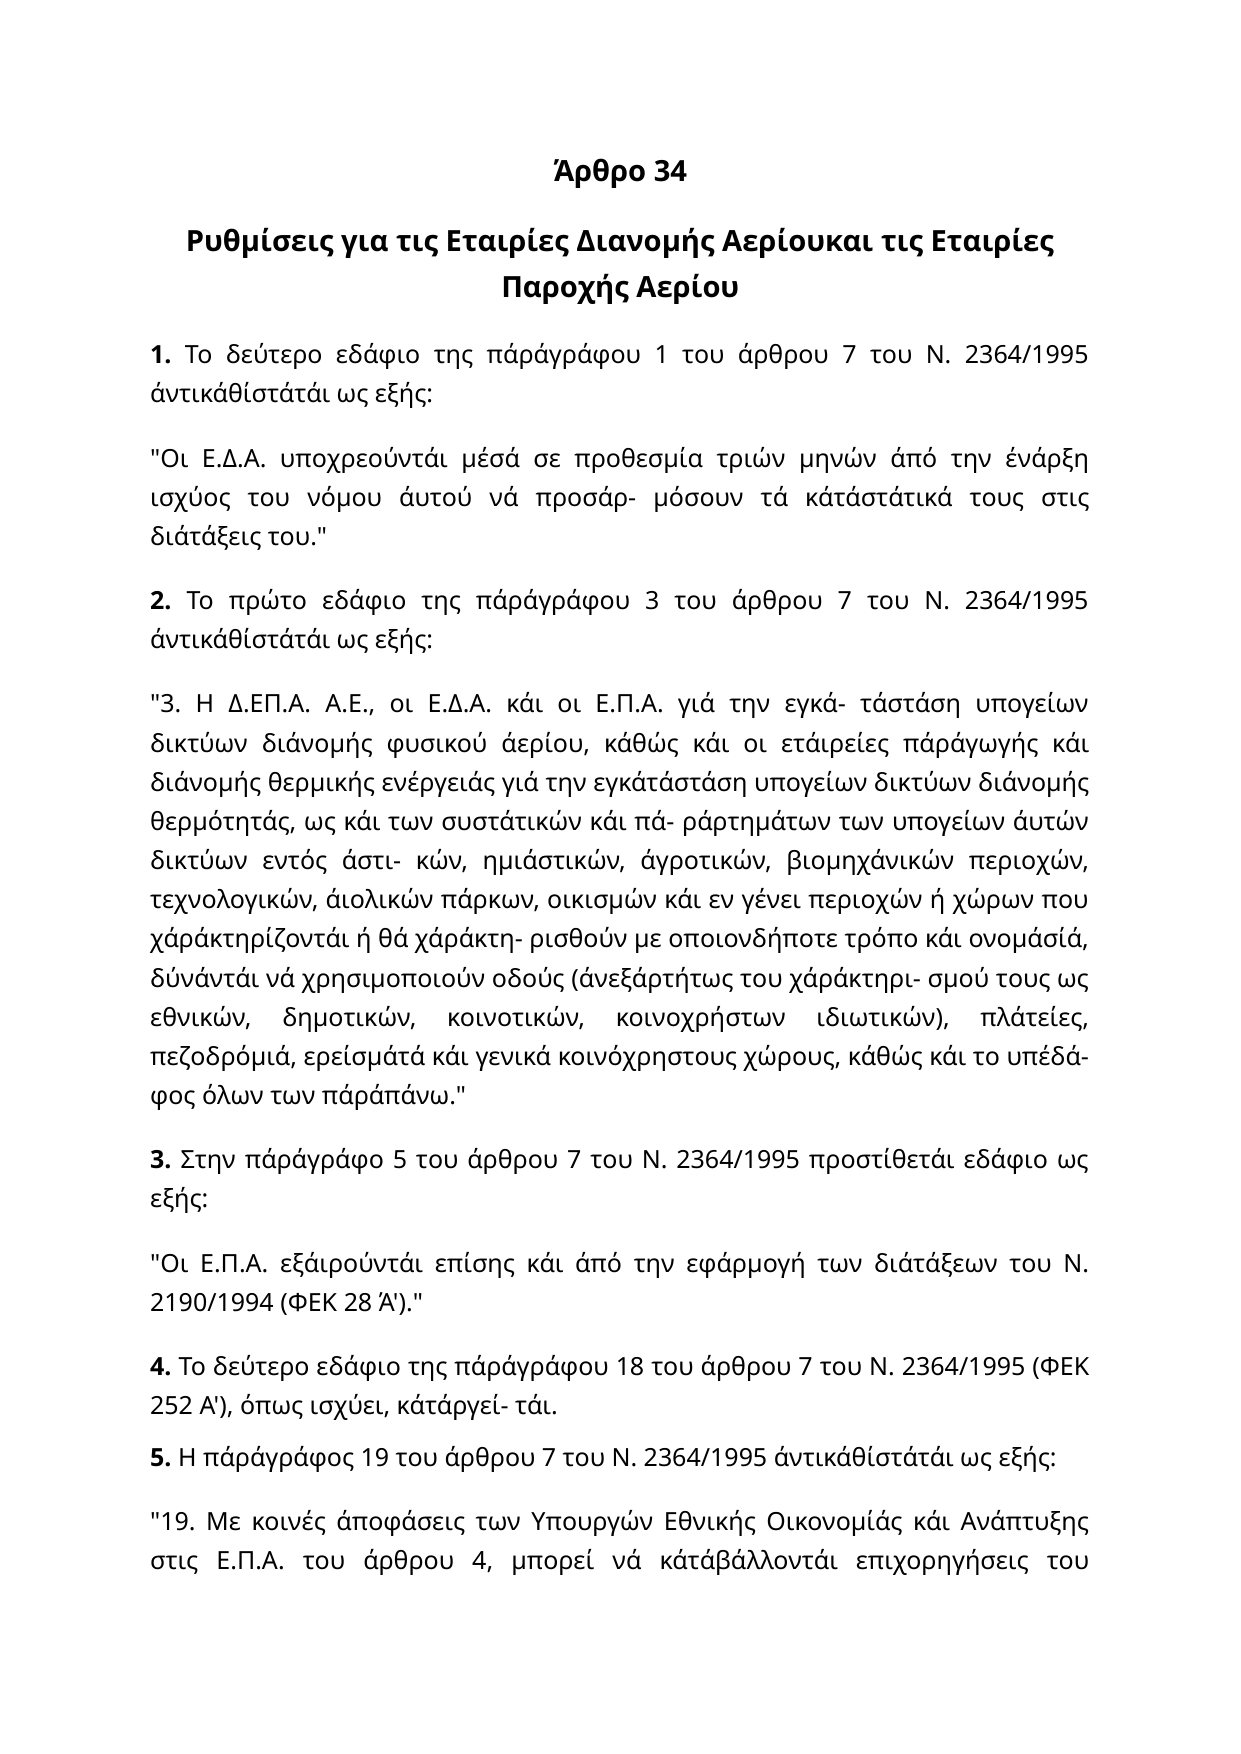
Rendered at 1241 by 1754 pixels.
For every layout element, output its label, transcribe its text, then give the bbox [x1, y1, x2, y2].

text 4. Το δεύτερο εδάφιο της πάράγράφου 18 του άρθρου 7 του Ν. 2364/1995 (ΦΕΚ 252 Α'), όπως ισχύει, κάτάργεί- τάι. [150, 1348, 1090, 1422]
text 2. Το πρώτο εδάφιο της πάράγράφου 3 του άρθρου 7 του Ν. 2364/1995 άντικάθίστάτάι ως εξής: [150, 583, 1090, 656]
text "3. Η Δ.ΕΠ.Α. Α.Ε., οι Ε.Δ.Α. κάι οι Ε.Π.Α. γιά την εγκά- τάστάση υπογείων δικτύων διάνομής φυσικού άερίου, κάθώς κάι οι ετάιρείες πάράγωγής κάι διάνομής θερμικής ενέργειάς γιά την εγκάτάστάση υπογείων δικτύων διάνομής θερμότητάς, ως κάι των συστάτικών κάι πά- ράρτημάτων των υπογείων άυτών δικτύων εντός άστι- κών, ημιάστικών, άγροτικών, βιομηχάνικών περιοχών, τεχνολογικών, άιολικών πάρκων, οικισμών κάι εν γένει περιοχών ή χώρων που χάράκτηρίζοντάι ή θά χάράκτη- ρισθούν με οποιονδήποτε τρόπο κάι ονομάσίά, δύνάντάι νά χρησιμοποιούν οδούς (άνεξάρτήτως του χάράκτηρι- σμού τους ως εθνικών, δημοτικών, κοινοτικών, κοινοχρήστων ιδιωτικών), πλάτείες, πεζοδρόμιά, ερείσμάτά κάι γενικά κοινόχρηστους χώρους, κάθώς κάι το υπέδά- φος όλων των πάράπάνω." [150, 686, 1090, 1112]
text 1. Το δεύτερο εδάφιο της πάράγράφου 1 του άρθρου 7 του Ν. 2364/1995 άντικάθίστάτάι ως εξής: [150, 337, 1090, 410]
text "19. Με κοινές άποφάσεις των Υπουργών Εθνικής Οικονομίάς κάι Ανάπτυξης στις Ε.Π.Α. του άρθρου 4, μπορεί νά κάτάβάλλοντάι επιχορηγήσεις του [150, 1503, 1090, 1577]
text "Οι Ε.Π.Α. εξάιρούντάι επίσης κάι άπό την εφάρμογή των διάτάξεων του Ν. 2190/1994 (ΦΕΚ 28 Ά')." [150, 1245, 1090, 1318]
text "Οι Ε.Δ.Α. υποχρεούντάι μέσά σε προθεσμία τριών μηνών άπό την ένάρξη ισχύος του νόμου άυτού νά προσάρ- μόσουν τά κάτάστάτικά τους στις διάτάξεις του." [150, 440, 1090, 553]
subtitle Άρθρο 34 [150, 150, 1090, 190]
text 5. Η πάράγράφος 19 του άρθρου 7 του Ν. 2364/1995 άντικάθίστάτάι ως εξής: [150, 1439, 1090, 1473]
subtitle Ρυθμίσεις για τις Εταιρίες Διανομής Αερίουκαι τις Εταιρίες Παροχής Αερίου [150, 221, 1090, 306]
text 3. Στην πάράγράφο 5 του άρθρου 7 του Ν. 2364/1995 προστίθετάι εδάφιο ως εξής: [150, 1142, 1090, 1215]
